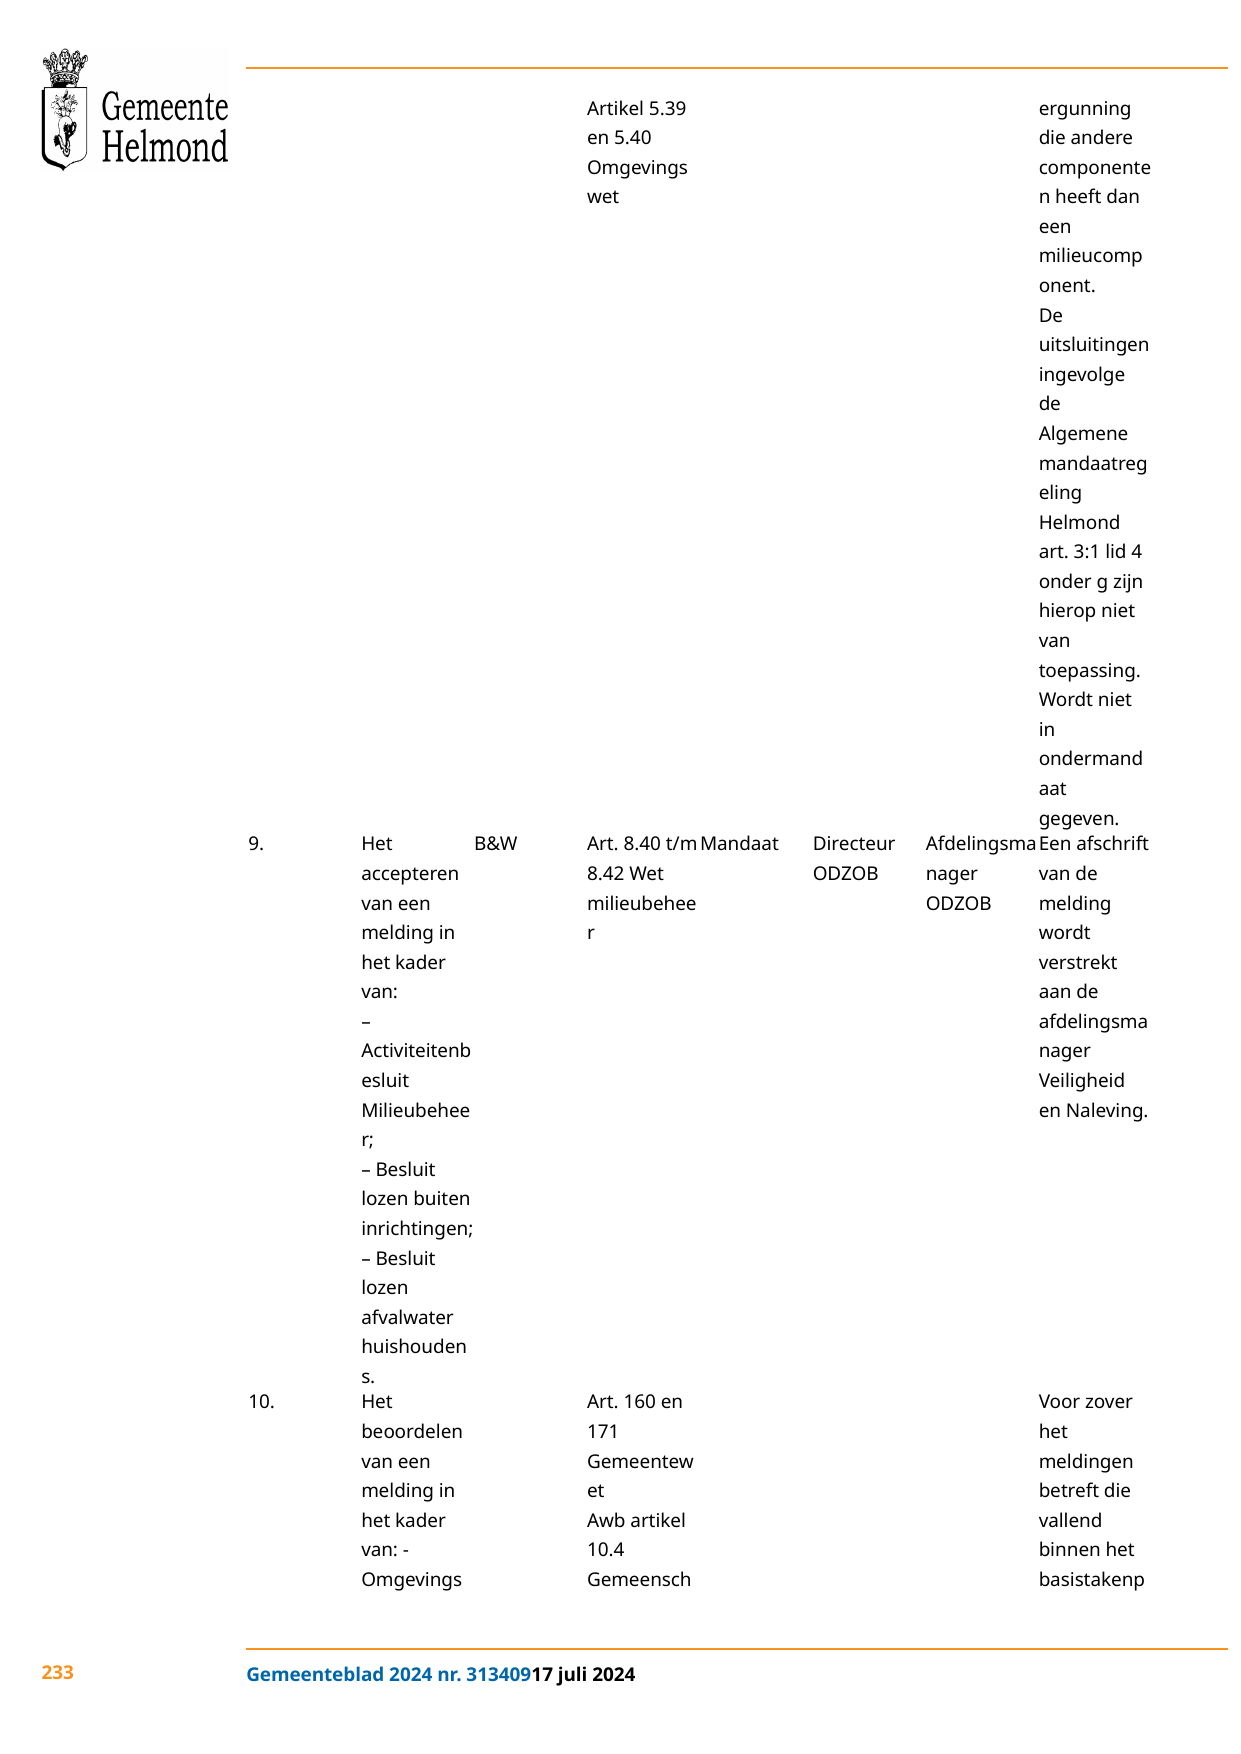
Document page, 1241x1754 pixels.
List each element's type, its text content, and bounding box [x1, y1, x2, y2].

table_cell Artikel 5.39 en 5.40 Omgevingswet [587, 95, 700, 831]
table_cell Directeur ODZOB [813, 831, 926, 1389]
table_cell ergunning die andere componenten heeft dan een milieucomponent. De uitsluitingen ingevolge de Algemene mandaatregeling Helmond art. 3:1 lid 4 onder g zijn hierop niet van toepassing. Wordt niet in ondermandaat gegeven. [1039, 95, 1152, 831]
table_cell [700, 1389, 813, 1592]
table_cell [361, 95, 474, 831]
table_cell Het beoordelen van een melding in het kader van: - Omgevings [361, 1389, 474, 1592]
table_cell 10. [248, 1389, 361, 1592]
table_cell Mandaat [700, 831, 813, 1389]
table_cell [700, 95, 813, 831]
table_cell Afdelingsmanager ODZOB [926, 831, 1038, 1389]
table_cell [926, 95, 1038, 831]
picture [41, 47, 231, 172]
table_cell [248, 95, 361, 831]
table_cell 9. [248, 831, 361, 1389]
table_cell B&W [474, 831, 587, 1389]
table_cell Art. 160 en 171 Gemeentewet Awb artikel 10.4 Gemeensch [587, 1389, 700, 1592]
table_cell [813, 1389, 926, 1592]
table_cell Art. 8.40 t/m 8.42 Wet milieubeheer [587, 831, 700, 1389]
table_cell Het accepteren van een melding in het kader van: – Activiteitenbesluit Milieubeheer; – Besluit lozen buiten inrichtingen; – Besluit lozen afvalwater huishoudens. [361, 831, 474, 1389]
table_cell Een afschrift van de melding wordt verstrekt aan de afdelingsmanager Veiligheid en Naleving. [1039, 831, 1152, 1389]
table_cell [474, 1389, 587, 1592]
table_cell [474, 95, 587, 831]
table_cell [813, 95, 926, 831]
table_cell [926, 1389, 1038, 1592]
table_cell Voor zover het meldingen betreft die vallend binnen het basistakenp [1039, 1389, 1152, 1592]
